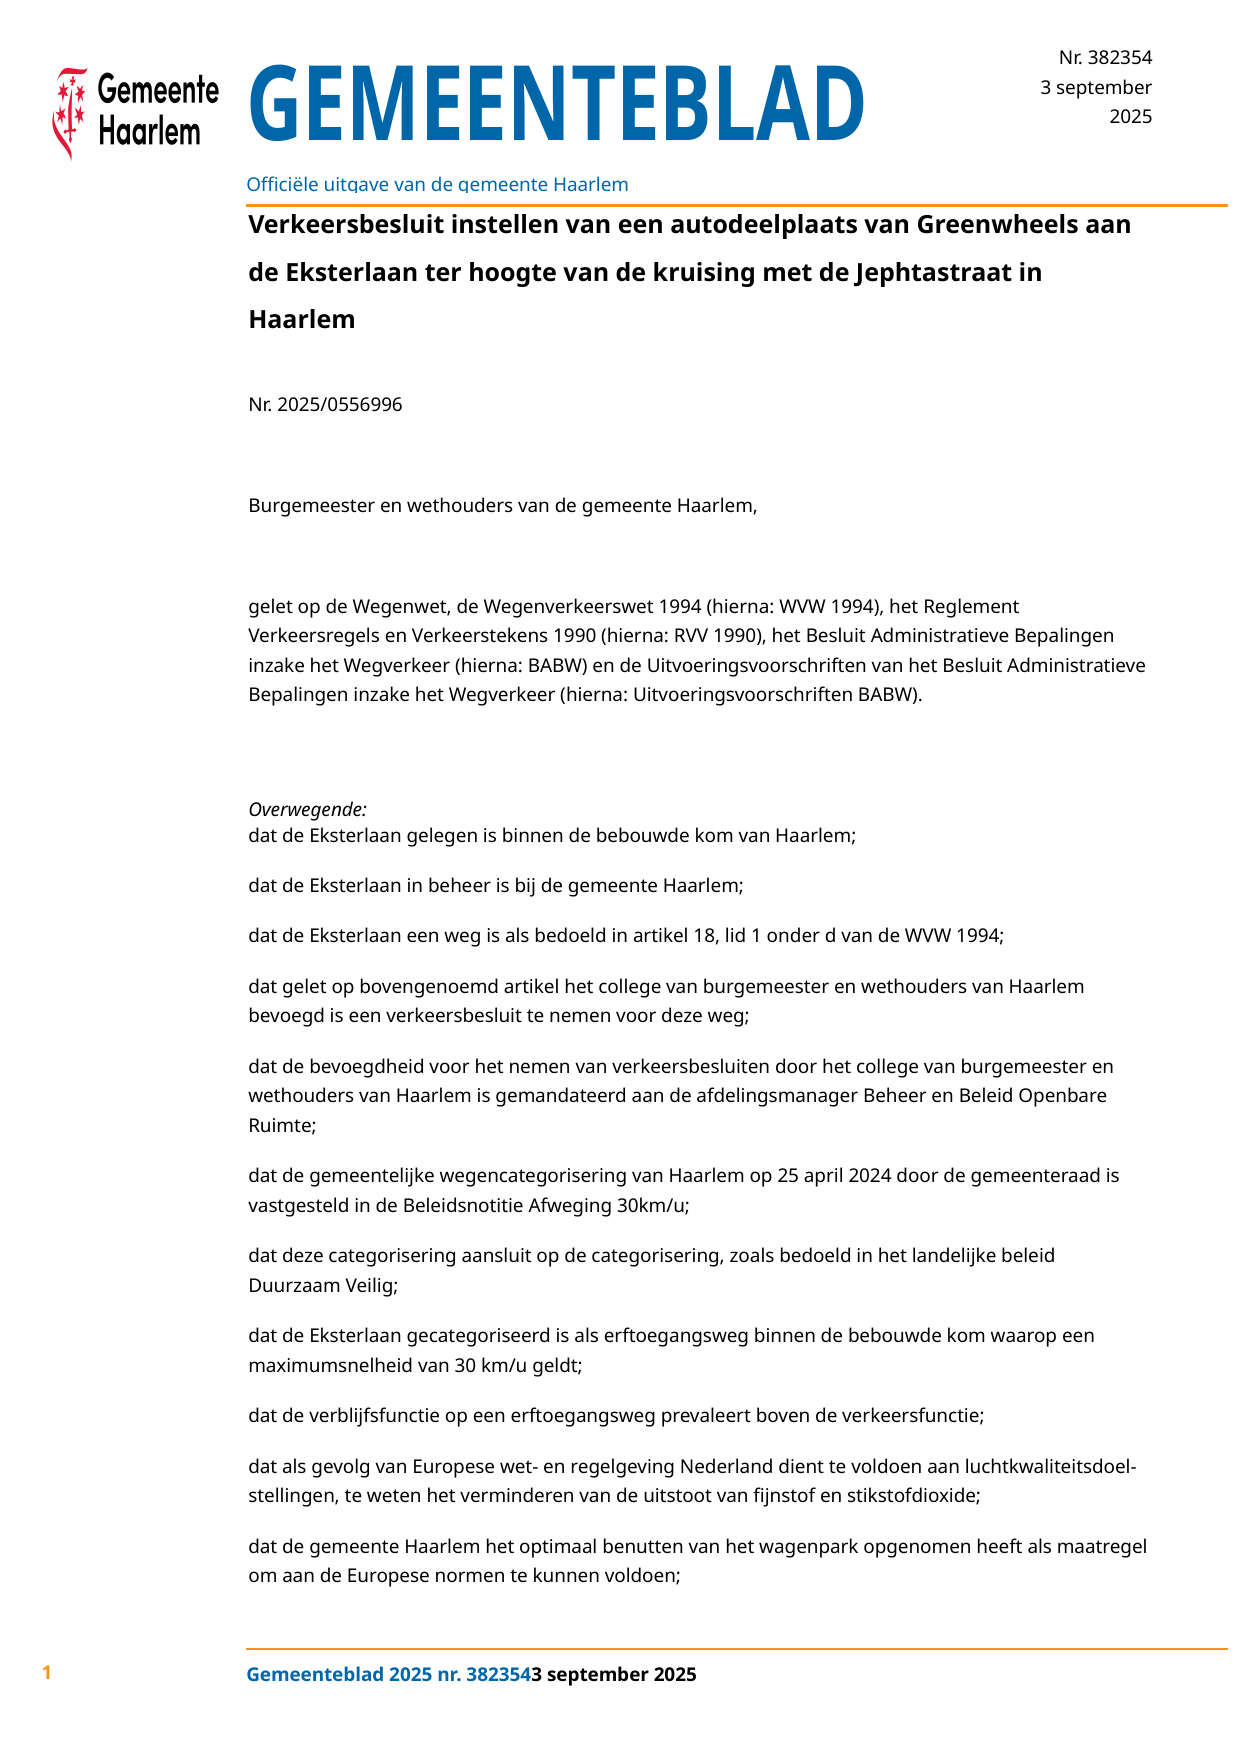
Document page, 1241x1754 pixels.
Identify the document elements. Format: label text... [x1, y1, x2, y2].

text dat de verblijfsfunctie op een erftoegangsweg prevaleert boven de verkeersfunctie; [248, 1403, 1152, 1428]
text Overwegende: [248, 796, 1152, 822]
picture [41, 47, 231, 172]
text Burgemeester en wethouders van de gemeente Haarlem, [248, 492, 1152, 518]
text dat de Eksterlaan in beheer is bij de gemeente Haarlem; [248, 872, 1152, 898]
text dat de gemeentelijke wegencategorisering van Haarlem op 25 april 2024 door de gemeenteraad is vastgesteld in de Beleidsnotitie Afweging 30km/u; [248, 1163, 1152, 1218]
text dat als gevolg van Europese wet- en regelgeving Nederland dient te voldoen aan luchtkwaliteitsdoel-stellingen, te weten het verminderen van de uitstoot van fijnstof en stikstofdioxide; [248, 1453, 1152, 1508]
text dat de Eksterlaan gecategoriseerd is als erftoegangsweg binnen de bebouwde kom waarop een maximumsnelheid van 30 km/u geldt; [248, 1323, 1152, 1378]
text dat gelet op bovengenoemd artikel het college van burgemeester en wethouders van Haarlem bevoegd is een verkeersbesluit te nemen voor deze weg; [248, 973, 1152, 1028]
text dat de gemeente Haarlem het optimaal benutten van het wagenpark opgenomen heeft als maatregel om aan de Europese normen te kunnen voldoen; [248, 1533, 1152, 1588]
text dat deze categorisering aansluit op de categorisering, zoals bedoeld in het landelijke beleid Duurzaam Veilig; [248, 1243, 1152, 1298]
text dat de bevoegdheid voor het nemen van verkeersbesluiten door het college van burgemeester en wethouders van Haarlem is gemandateerd aan de afdelingsmanager Beheer en Beleid Openbare Ruimte; [248, 1053, 1152, 1138]
text gelet op de Wegenwet, de Wegenverkeerswet 1994 (hierna: WVW 1994), het Reglement Verkeersregels en Verkeerstekens 1990 (hierna: RVV 1990), het Besluit Administratieve Bepalingen inzake het Wegverkeer (hierna: BABW) en de Uitvoeringsvoorschriften van het Besluit Administratieve Bepalingen inzake het Wegverkeer (hierna: Uitvoeringsvoorschriften BABW). [248, 593, 1152, 707]
text dat de Eksterlaan een weg is als bedoeld in artikel 18, lid 1 onder d van de WVW 1994; [248, 923, 1152, 948]
text Verkeersbesluit instellen van een autodeelplaats van Greenwheels aan de Eksterlaan ter hoogte van de kruising met de Jephtastraat in Haarlem [248, 207, 1152, 336]
text dat de Eksterlaan gelegen is binnen de bebouwde kom van Haarlem; [248, 822, 1152, 847]
text Nr. 2025/0556996 [248, 391, 1152, 417]
